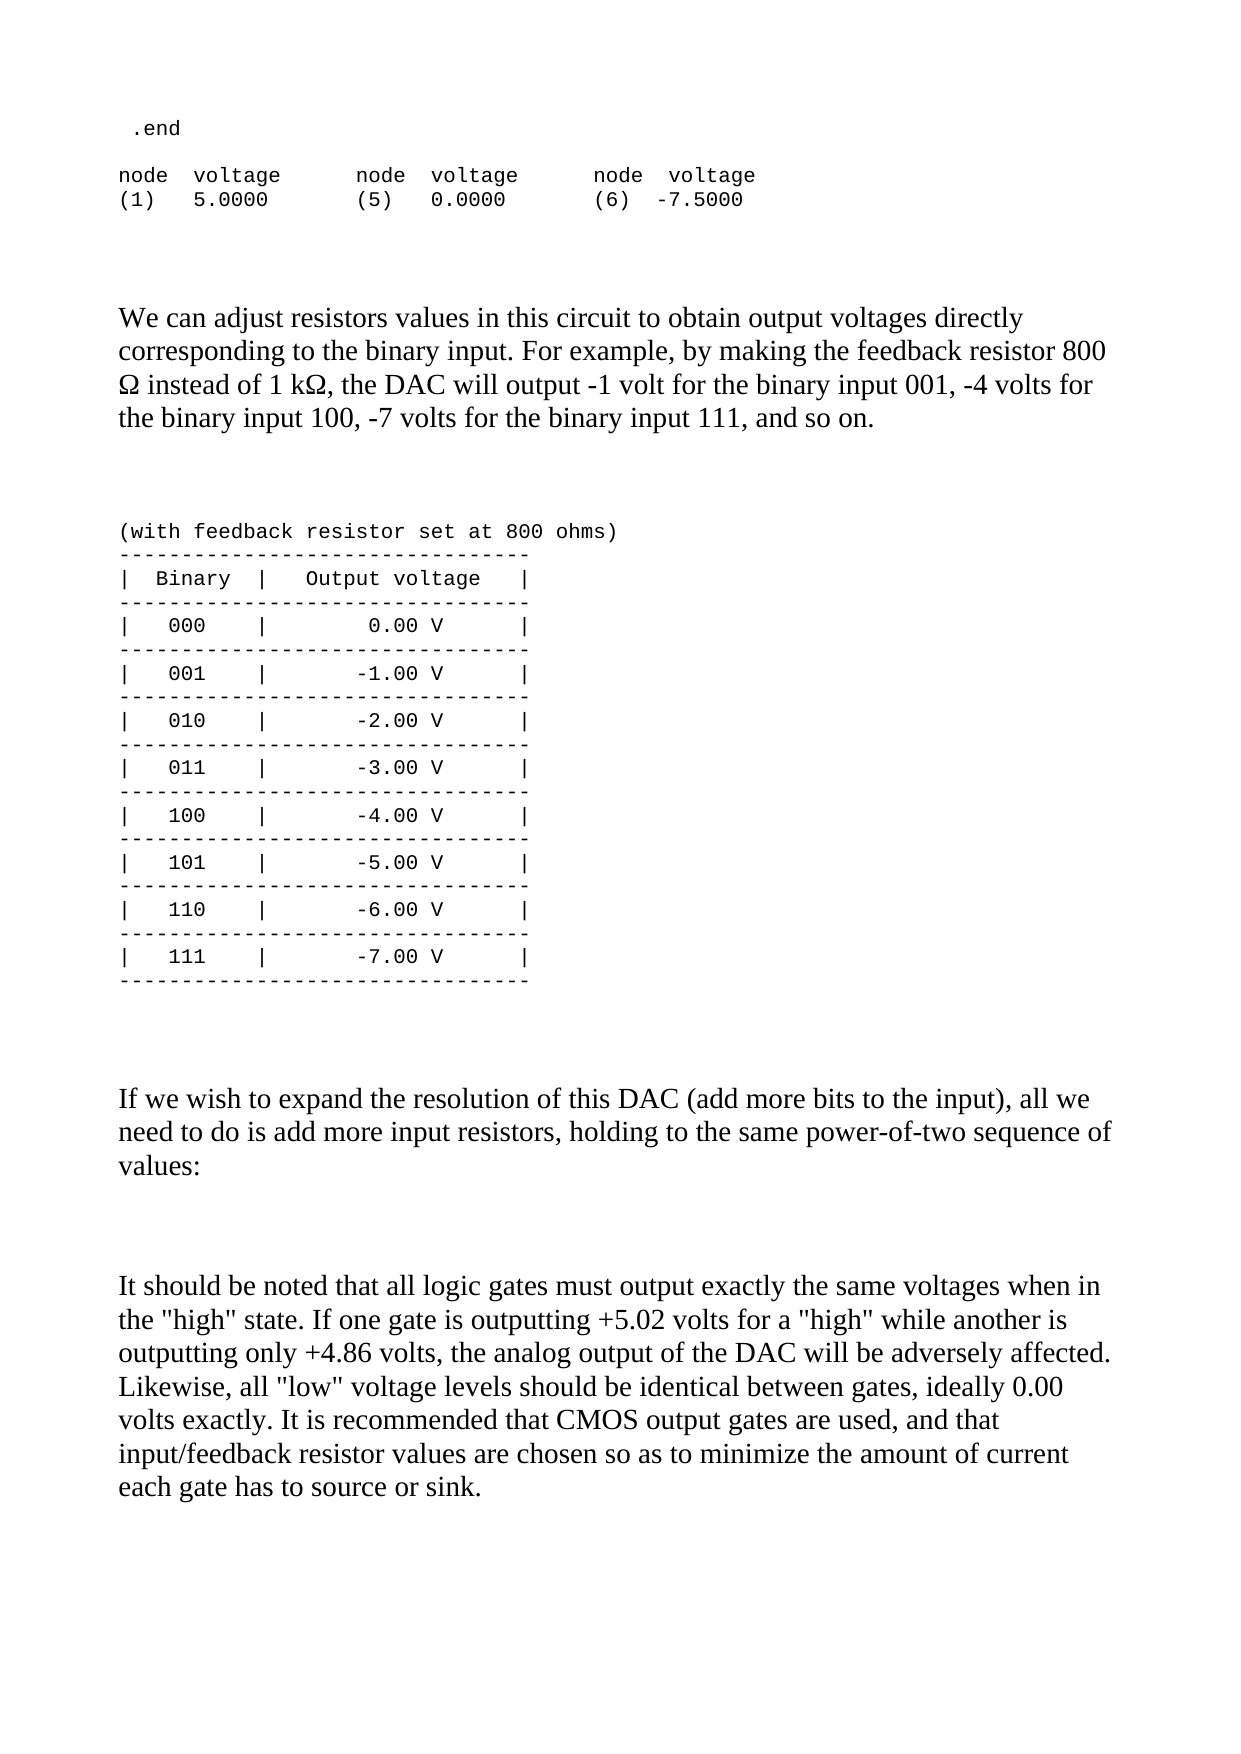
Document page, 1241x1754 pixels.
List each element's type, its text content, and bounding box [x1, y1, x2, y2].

text --------------------------------- [118, 828, 1122, 852]
text (1) 5.0000 (5) 0.0000 (6) -7.5000 [118, 189, 1122, 213]
text | 101 | -5.00 V | [118, 852, 1122, 876]
text | 100 | -4.00 V | [118, 804, 1122, 828]
text --------------------------------- [118, 876, 1122, 899]
text --------------------------------- [118, 970, 1122, 994]
text | 110 | -6.00 V | [118, 899, 1122, 923]
text | 010 | -2.00 V | [118, 710, 1122, 734]
text --------------------------------- [118, 639, 1122, 663]
text --------------------------------- [118, 781, 1122, 804]
text It should be noted that all logic gates must output exactly the same voltages when in the "high" state. If one gate is outputting +5.02 volts for a "high" while another is outputting only +4.86 volts, the analog output of the DAC will be adversely affected. Likewise, all "low" voltage levels should be identical between gates, ideally 0.00 volts exactly. It is recommended that CMOS output gates are used, and that input/feedback resistor values are chosen so as to minimize the amount of current each gate has to source or sink. [118, 1268, 1122, 1503]
text node voltage node voltage node voltage [118, 165, 1122, 189]
text | 000 | 0.00 V | [118, 615, 1122, 639]
text | Binary | Output voltage | [118, 568, 1122, 592]
text --------------------------------- [118, 544, 1122, 568]
text --------------------------------- [118, 592, 1122, 615]
text We can adjust resistors values in this circuit to obtain output voltages directly corresponding to the binary input. For example, by making the feedback resistor 800 Ω instead of 1 kΩ, the DAC will output -1 volt for the binary input 001, -4 volts for the binary input 100, -7 volts for the binary input 111, and so on. [118, 300, 1122, 434]
text If we wish to expand the resolution of this DAC (add more bits to the input), all we need to do is add more input resistors, holding to the same power-of-two sequence of values: [118, 1081, 1122, 1181]
text | 011 | -3.00 V | [118, 757, 1122, 781]
text .end [118, 118, 1122, 142]
text --------------------------------- [118, 734, 1122, 757]
text | 001 | -1.00 V | [118, 663, 1122, 686]
text (with feedback resistor set at 800 ohms) [118, 521, 1122, 544]
text | 111 | -7.00 V | [118, 946, 1122, 970]
text --------------------------------- [118, 923, 1122, 946]
text --------------------------------- [118, 686, 1122, 710]
